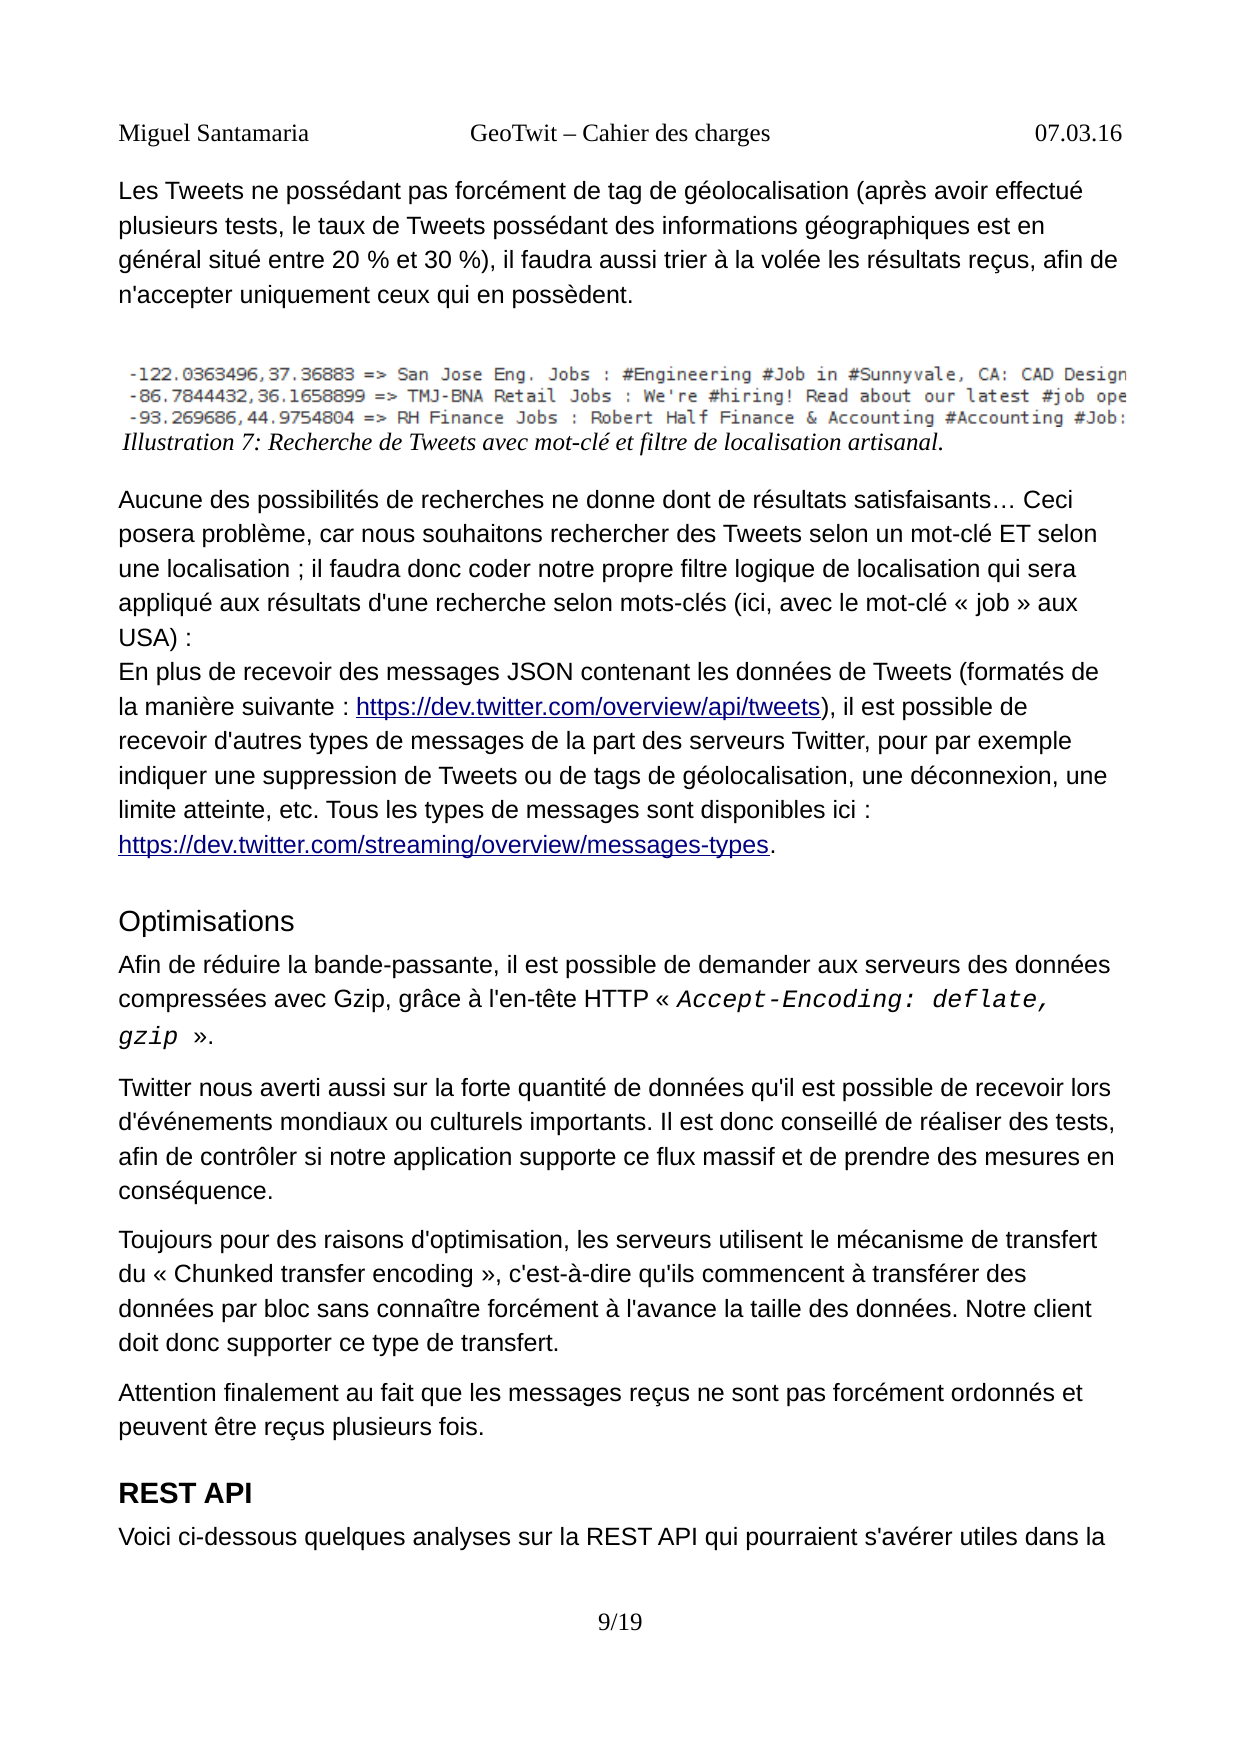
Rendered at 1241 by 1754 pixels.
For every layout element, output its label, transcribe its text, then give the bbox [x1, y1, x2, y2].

text Attention finalement au fait que les messages reçus ne sont pas forcément ordonnés et peuvent être reçus plusieurs fois. [118, 1377, 1122, 1441]
subtitle Optimisations [118, 904, 1122, 937]
text [122, 350, 1126, 362]
subtitle REST API [118, 1476, 1122, 1509]
text Illustration 7: Recherche de Tweets avec mot-clé et filtre de localisation artisanal. [122, 427, 1126, 455]
text Afin de réduire la bande-passante, il est possible de demander aux serveurs des données compressées avec Gzip, grâce à l'en-tête HTTP « Accept-Encoding: deflate, gzip ». [118, 950, 1122, 1052]
text Twitter nous averti aussi sur la forte quantité de données qu'il est possible de recevoir lors d'événements mondiaux ou culturels importants. Il est donc conseillé de réaliser des tests, afin de contrôler si notre application supporte ce flux massif et de prendre des mesures en conséquence. [118, 1072, 1122, 1205]
picture [122, 362, 1127, 427]
text Les Tweets ne possédant pas forcément de tag de géolocalisation (après avoir effectué plusieurs tests, le taux de Tweets possédant des informations géographiques est en général situé entre 20 % et 30 %), il faudra aussi trier à la volée les résultats reçus, afin de n'accepter uniquement ceux qui en possèdent. [118, 176, 1122, 308]
text Voici ci-dessous quelques analyses sur la REST API qui pourraient s'avérer utiles dans la [118, 1522, 1122, 1551]
text Aucune des possibilités de recherches ne donne dont de résultats satisfaisants… Ceci posera problème, car nous souhaitons rechercher des Tweets selon un mot-clé ET selon une localisation ; il faudra donc coder notre propre filtre logique de localisation qui sera appliqué aux résultats d'une recherche selon mots-clés (ici, avec le mot-clé « job » aux USA) : En plus de recevoir des messages JSON contenant les données de Tweets (formatés de la manière suivante : https://dev.twitter.com/overview/api/tweets), il est possible de recevoir d'autres types de messages de la part des serveurs Twitter, pour par exemple indiquer une suppression de Tweets ou de tags de géolocalisation, une déconnexion, une limite atteinte, etc. Tous les types de messages sont disponibles ici : https://dev.twitter.com/streaming/overview/messages-types. [118, 329, 1122, 858]
text Toujours pour des raisons d'optimisation, les serveurs utilisent le mécanisme de transfert du « Chunked transfer encoding », c'est-à-dire qu'ils commencent à transférer des données par bloc sans connaître forcément à l'avance la taille des données. Notre client doit donc supporter ce type de transfert. [118, 1225, 1122, 1357]
